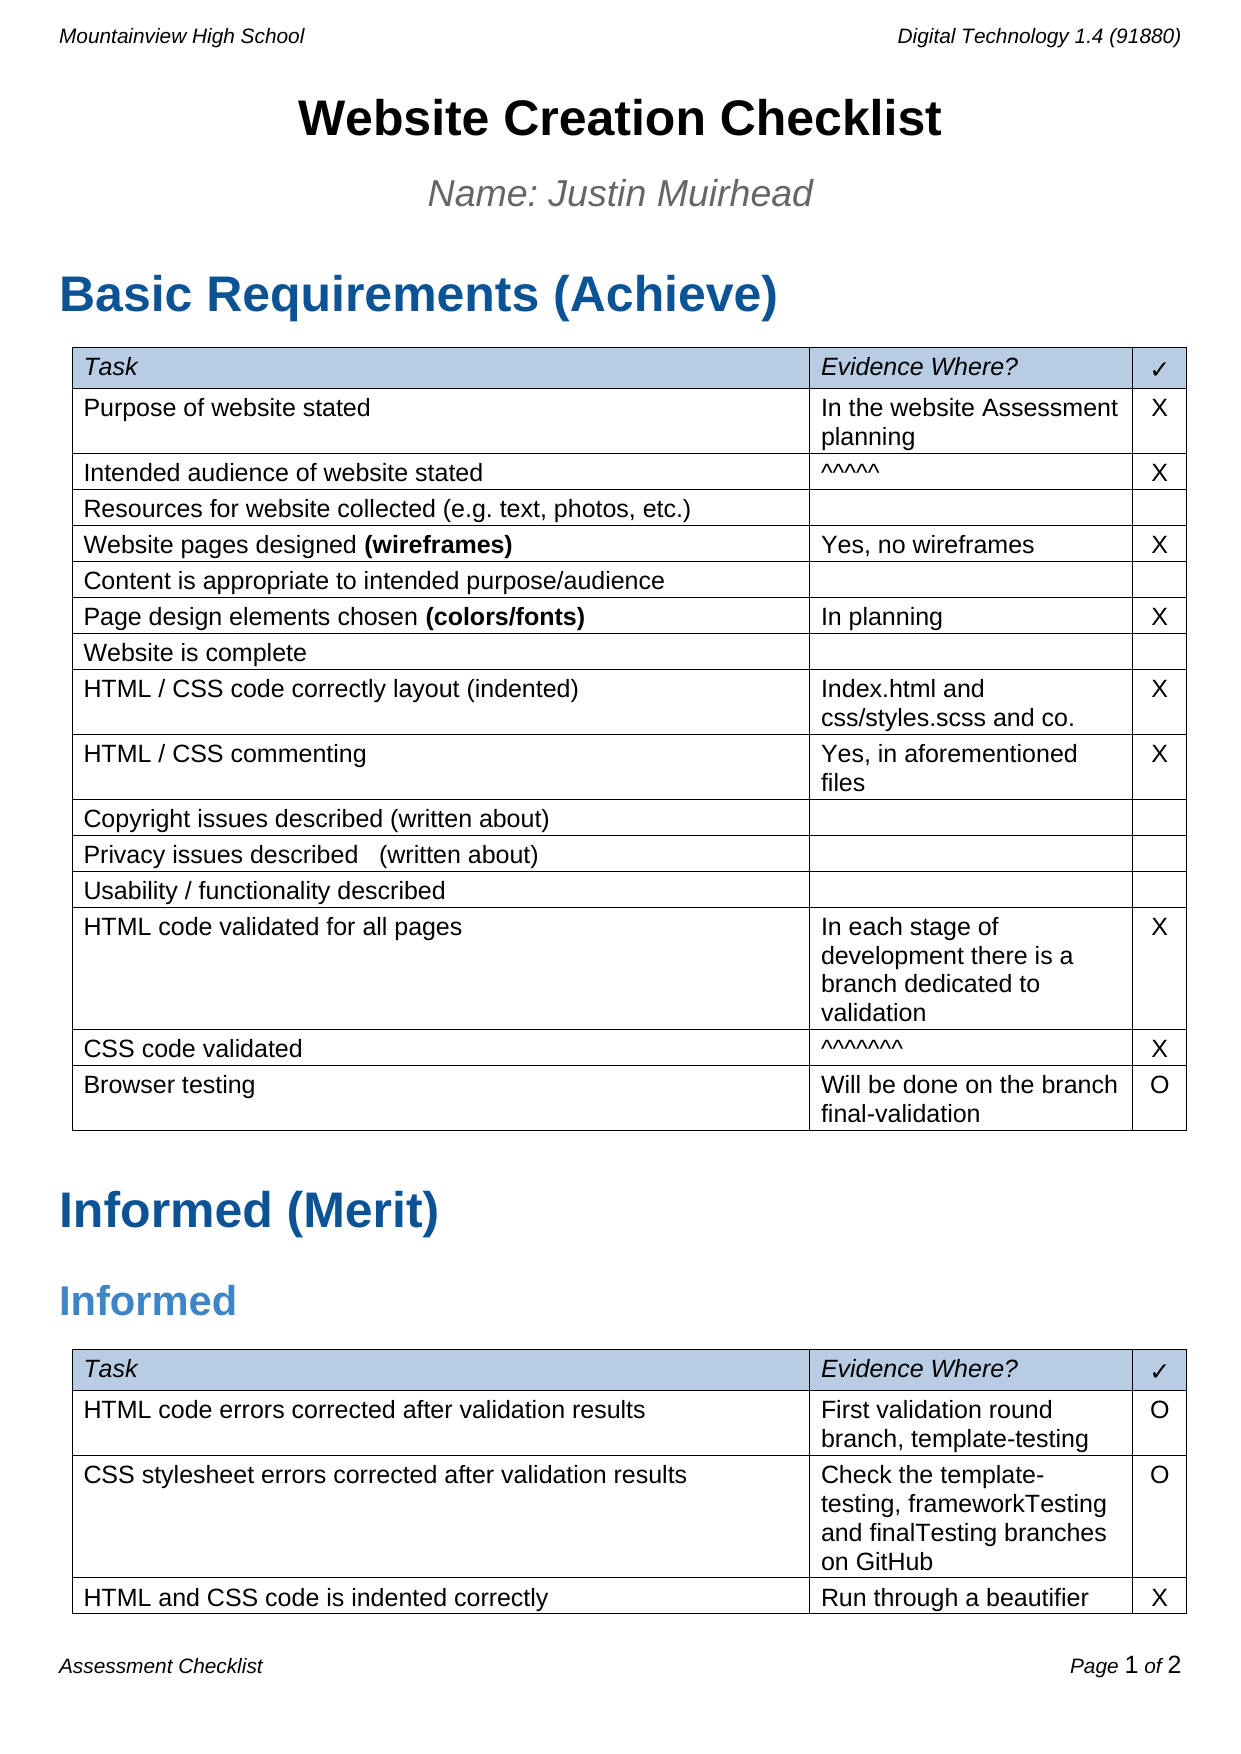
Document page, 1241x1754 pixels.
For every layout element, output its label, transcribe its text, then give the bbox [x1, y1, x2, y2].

table_cell In each stage of development there is a branch dedicated to validation [810, 908, 1132, 1029]
table_cell Website pages designed (wireframes) [73, 526, 809, 561]
table_cell Yes, in aforementioned files [810, 735, 1132, 799]
table_cell [810, 634, 1132, 669]
table_cell HTML code errors corrected after validation results [73, 1391, 809, 1455]
table_cell X [1133, 908, 1186, 1029]
table_cell ^^^^^ [810, 454, 1132, 489]
table_header Evidence Where? [810, 348, 1132, 388]
table_cell HTML code validated for all pages [73, 908, 809, 1029]
subtitle Basic Requirements (Achieve) [59, 264, 1181, 322]
table_cell [1133, 562, 1186, 597]
table_cell First validation round branch, template-testing [810, 1391, 1132, 1455]
title Website Creation Checklist [59, 88, 1181, 146]
subtitle Informed (Merit) [59, 1181, 1181, 1238]
table_cell Will be done on the branch final-validation [810, 1066, 1132, 1130]
table_cell Website is complete [73, 634, 809, 669]
table_cell [1133, 872, 1186, 907]
table_cell X [1133, 526, 1186, 561]
table_cell [810, 836, 1132, 871]
table_cell Purpose of website stated [73, 389, 809, 453]
table_cell [1133, 836, 1186, 871]
table_cell HTML / CSS commenting [73, 735, 809, 799]
table_cell CSS stylesheet errors corrected after validation results [73, 1456, 809, 1577]
table_cell In planning [810, 598, 1132, 633]
table_cell In the website Assessment planning [810, 389, 1132, 453]
table_header ✓ [1133, 348, 1186, 388]
table_header Task [73, 1350, 809, 1390]
table_cell O [1133, 1066, 1186, 1130]
table_cell Intended audience of website stated [73, 454, 809, 489]
table_cell [810, 800, 1132, 835]
table_header ✓ [1133, 1350, 1186, 1390]
table_cell Check the template-testing, frameworkTesting and finalTesting branches on GitHub [810, 1456, 1132, 1577]
table_cell X [1133, 389, 1186, 453]
table_cell Usability / functionality described [73, 872, 809, 907]
table_cell [810, 562, 1132, 597]
table_cell O [1133, 1391, 1186, 1455]
table_cell Browser testing [73, 1066, 809, 1130]
table_cell [1133, 490, 1186, 525]
table_cell HTML / CSS code correctly layout (indented) [73, 670, 809, 734]
table_cell Content is appropriate to intended purpose/audience [73, 562, 809, 597]
table_header Evidence Where? [810, 1350, 1132, 1390]
table_cell Index.html and css/styles.scss and co. [810, 670, 1132, 734]
table_cell X [1133, 598, 1186, 633]
table_cell Resources for website collected (e.g. text, photos, etc.) [73, 490, 809, 525]
table_cell Run through a beautifier [810, 1578, 1132, 1613]
table_cell [1133, 800, 1186, 835]
table_cell [1133, 634, 1186, 669]
table_header Task [73, 348, 809, 388]
table_cell Copyright issues described (written about) [73, 800, 809, 835]
subtitle Name: Justin Muirhead [59, 171, 1181, 214]
table_cell CSS code validated [73, 1030, 809, 1065]
table_cell ^^^^^^^ [810, 1030, 1132, 1065]
table_cell X [1133, 670, 1186, 734]
table_cell [810, 872, 1132, 907]
table_cell X [1133, 454, 1186, 489]
table_cell X [1133, 735, 1186, 799]
table_cell X [1133, 1030, 1186, 1065]
table_cell Privacy issues described (written about) [73, 836, 809, 871]
subtitle Informed [59, 1276, 1181, 1324]
table_cell O [1133, 1456, 1186, 1577]
table_cell [810, 490, 1132, 525]
table_cell X [1133, 1578, 1186, 1613]
table_cell Yes, no wireframes [810, 526, 1132, 561]
table_cell Page design elements chosen (colors/fonts) [73, 598, 809, 633]
table_cell HTML and CSS code is indented correctly [73, 1578, 809, 1613]
